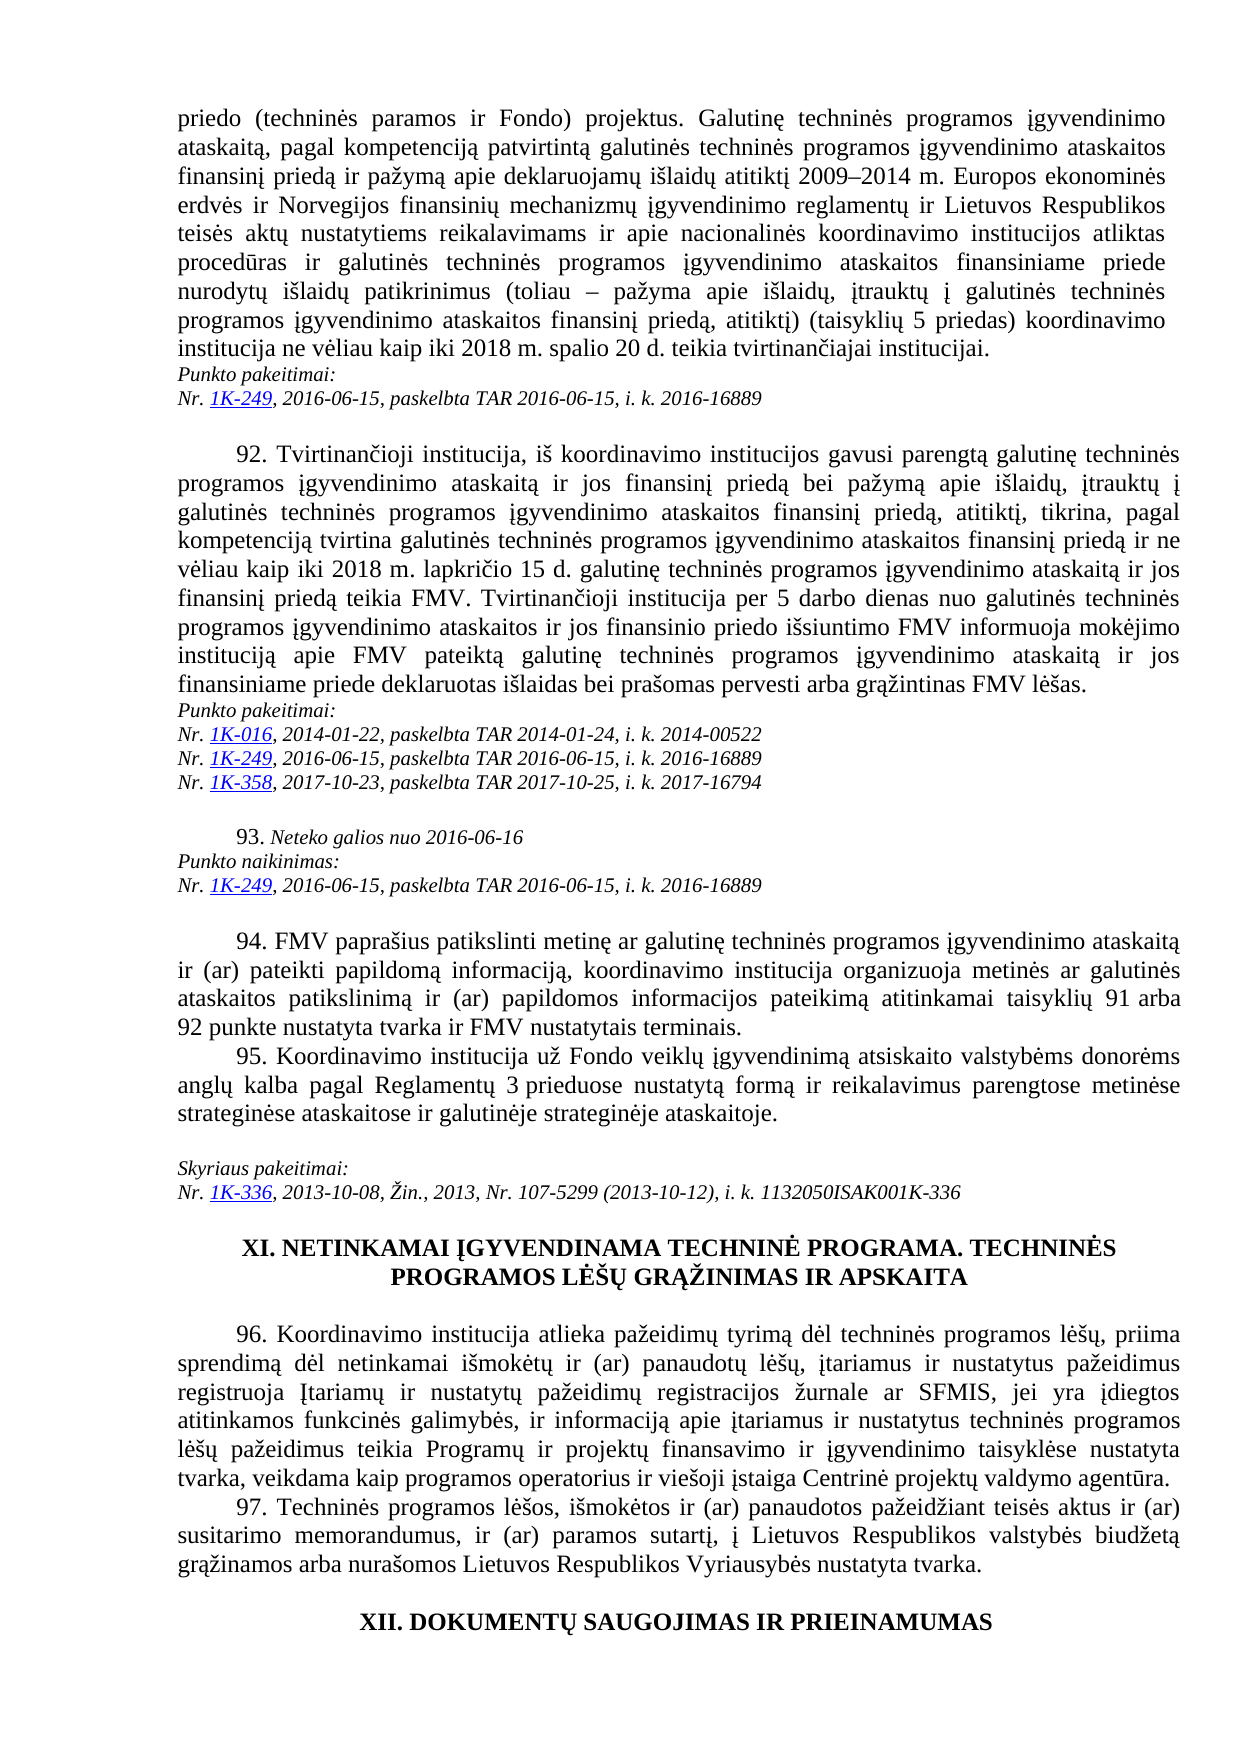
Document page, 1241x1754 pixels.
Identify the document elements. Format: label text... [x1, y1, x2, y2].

text Punkto pakeitimai: [177, 362, 1181, 386]
text Nr. 1K-249, 2016-06-15, paskelbta TAR 2016-06-15, i. k. 2016-16889 [177, 873, 1181, 897]
text Nr. 1K-249, 2016-06-15, paskelbta TAR 2016-06-15, i. k. 2016-16889 [177, 746, 1181, 770]
text 95. Koordinavimo institucija už Fondo veiklų įgyvendinimą atsiskaito valstybėms donorėms anglų kalba pagal Reglamentų 3 prieduose nustatytą formą ir reikalavimus parengtose metinėse strateginėse ataskaitose ir galutinėje strateginėje ataskaitoje. [177, 1041, 1181, 1127]
text XI. NETINKAMAI ĮGYVENDINAMA TECHNINĖ PROGRAMA. TECHNINĖS PROGRAMOS LĖŠŲ GRĄŽINIMAS IR APSKAITA [177, 1233, 1181, 1290]
text Nr. 1K-249, 2016-06-15, paskelbta TAR 2016-06-15, i. k. 2016-16889 [177, 386, 1181, 410]
text 93. Neteko galios nuo 2016-06-16 [177, 823, 1181, 849]
text 96. Koordinavimo institucija atlieka pažeidimų tyrimą dėl techninės programos lėšų, priima sprendimą dėl netinkamai išmokėtų ir (ar) panaudotų lėšų, įtariamus ir nustatytus pažeidimus registruoja Įtariamų ir nustatytų pažeidimų registracijos žurnale ar SFMIS, jei yra įdiegtos atitinkamos funkcinės galimybės, ir informaciją apie įtariamus ir nustatytus techninės programos lėšų pažeidimus teikia Programų ir projektų finansavimo ir įgyvendinimo taisyklėse nustatyta tvarka, veikdama kaip programos operatorius ir viešoji įstaiga Centrinė projektų valdymo agentūra. [177, 1319, 1181, 1492]
text Punkto pakeitimai: [177, 698, 1181, 722]
text 92. Tvirtinančioji institucija, iš koordinavimo institucijos gavusi parengtą galutinę techninės programos įgyvendinimo ataskaitą ir jos finansinį priedą bei pažymą apie išlaidų, įtrauktų į galutinės techninės programos įgyvendinimo ataskaitos finansinį priedą, atitiktį, tikrina, pagal kompetenciją tvirtina galutinės techninės programos įgyvendinimo ataskaitos finansinį priedą ir ne vėliau kaip iki 2018 m. lapkričio 15 d. galutinę techninės programos įgyvendinimo ataskaitą ir jos finansinį priedą teikia FMV. Tvirtinančioji institucija per 5 darbo dienas nuo galutinės techninės programos įgyvendinimo ataskaitos ir jos finansinio priedo išsiuntimo FMV informuoja mokėjimo instituciją apie FMV pateiktą galutinę techninės programos įgyvendinimo ataskaitą ir jos finansiniame priede deklaruotas išlaidas bei prašomas pervesti arba grąžintinas FMV lėšas. [177, 439, 1181, 698]
text Nr. 1K-358, 2017-10-23, paskelbta TAR 2017-10-25, i. k. 2017-16794 [177, 770, 1181, 794]
text Nr. 1K-016, 2014-01-22, paskelbta TAR 2014-01-24, i. k. 2014-00522 [177, 722, 1181, 746]
text 97. Techninės programos lėšos, išmokėtos ir (ar) panaudotos pažeidžiant teisės aktus ir (ar) susitarimo memorandumus, ir (ar) paramos sutartį, į Lietuvos Respublikos valstybės biudžetą grąžinamos arba nurašomos Lietuvos Respublikos Vyriausybės nustatyta tvarka. [177, 1492, 1181, 1578]
text XII. DOKUMENTŲ SAUGOJIMAS IR PRIEINAMUMAS [177, 1607, 1181, 1635]
text Skyriaus pakeitimai: [177, 1156, 1181, 1180]
text Nr. 1K-336, 2013-10-08, Žin., 2013, Nr. 107-5299 (2013-10-12), i. k. 1132050ISAK001K-336 [177, 1180, 1181, 1204]
text 94. FMV paprašius patikslinti metinę ar galutinę techninės programos įgyvendinimo ataskaitą ir (ar) pateikti papildomą informaciją, koordinavimo institucija organizuoja metinės ar galutinės ataskaitos patikslinimą ir (ar) papildomos informacijos pateikimą atitinkamai taisyklių 91 arba 92 punkte nustatyta tvarka ir FMV nustatytais terminais. [177, 926, 1181, 1041]
text Punkto naikinimas: [177, 849, 1181, 873]
text priedo (techninės paramos ir Fondo) projektus. Galutinę techninės programos įgyvendinimo ataskaitą, pagal kompetenciją patvirtintą galutinės techninės programos įgyvendinimo ataskaitos finansinį priedą ir pažymą apie deklaruojamų išlaidų atitiktį 2009–2014 m. Europos ekonominės erdvės ir Norvegijos finansinių mechanizmų įgyvendinimo reglamentų ir Lietuvos Respublikos teisės aktų nustatytiems reikalavimams ir apie nacionalinės koordinavimo institucijos atliktas procedūras ir galutinės techninės programos įgyvendinimo ataskaitos finansiniame priede nurodytų išlaidų patikrinimus (toliau – pažyma apie išlaidų, įtrauktų į galutinės techninės programos įgyvendinimo ataskaitos finansinį priedą, atitiktį) (taisyklių 5 priedas) koordinavimo institucija ne vėliau kaip iki 2018 m. spalio 20 d. teikia tvirtinančiajai institucijai. [177, 103, 1166, 362]
